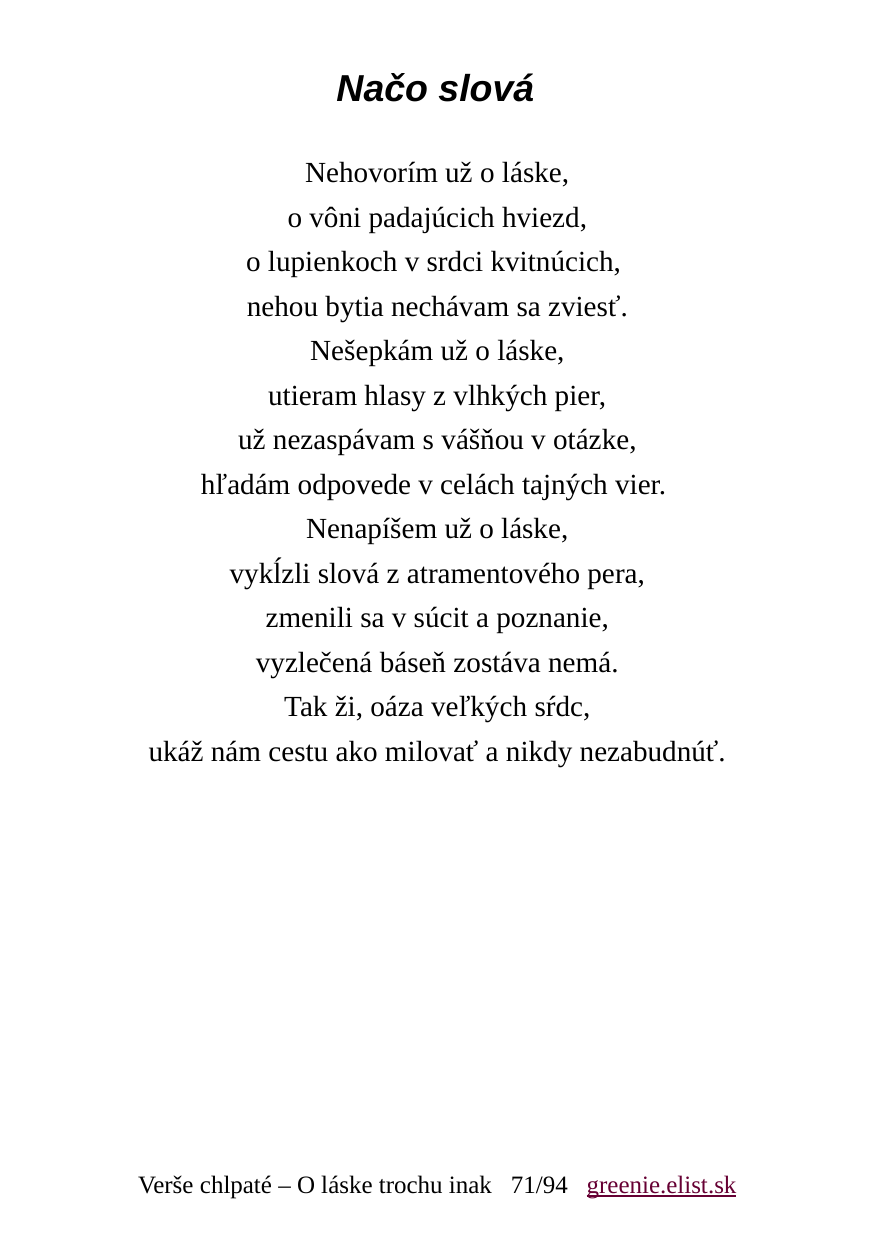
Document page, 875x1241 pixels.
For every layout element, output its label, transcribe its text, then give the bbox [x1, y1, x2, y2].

text vyzlečená báseň zostáva nemá. [41, 645, 833, 678]
text o lupienkoch v srdci kvitnúcich, [41, 244, 833, 278]
text o vôni padajúcich hviezd, [41, 200, 833, 234]
text už nezaspávam s vášňou v otázke, [41, 422, 833, 456]
text Nešepkám už o láske, [41, 333, 833, 367]
text hľadám odpovede v celách tajných vier. [41, 467, 833, 501]
subtitle Načo slová [41, 66, 833, 109]
text Tak ži, oáza veľkých sŕdc, [41, 689, 833, 723]
text Nehovorím už o láske, [41, 156, 833, 189]
text zmenili sa v súcit a poznanie, [41, 600, 833, 634]
text Nenapíšem už o láske, [41, 511, 833, 545]
text ukáž nám cestu ako milovať a nikdy nezabudnúť. [41, 734, 833, 767]
text vykĺzli slová z atramentového pera, [41, 556, 833, 589]
text nehou bytia nechávam sa zviesť. [41, 289, 833, 323]
text utieram hlasy z vlhkých pier, [41, 378, 833, 412]
